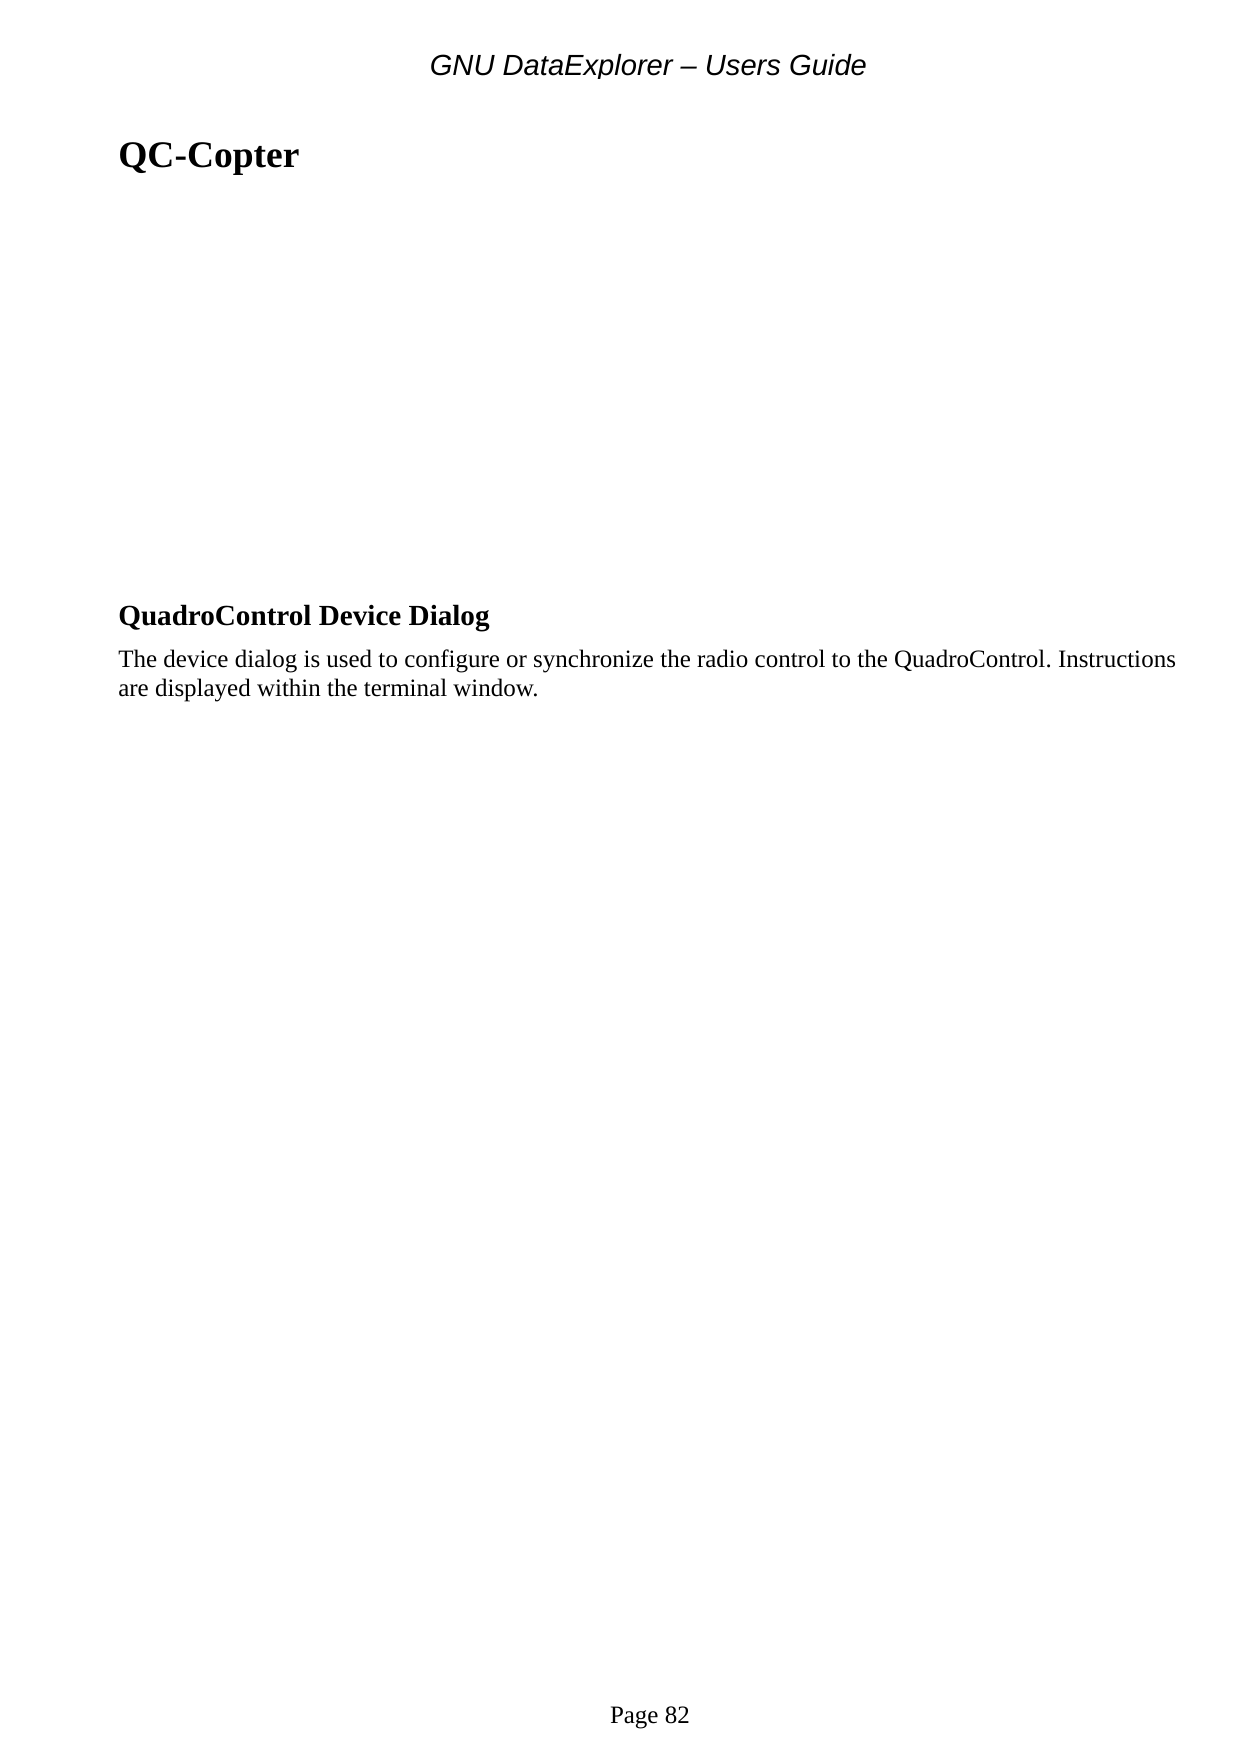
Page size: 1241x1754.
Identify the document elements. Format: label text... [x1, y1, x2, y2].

text The device dialog is used to configure or synchronize the radio control to the QuadroControl. Instructions are displayed within the terminal window. [118, 644, 1181, 702]
subtitle QuadroControl Device Dialog [118, 598, 1181, 632]
subtitle QC-Copter [118, 133, 1181, 176]
